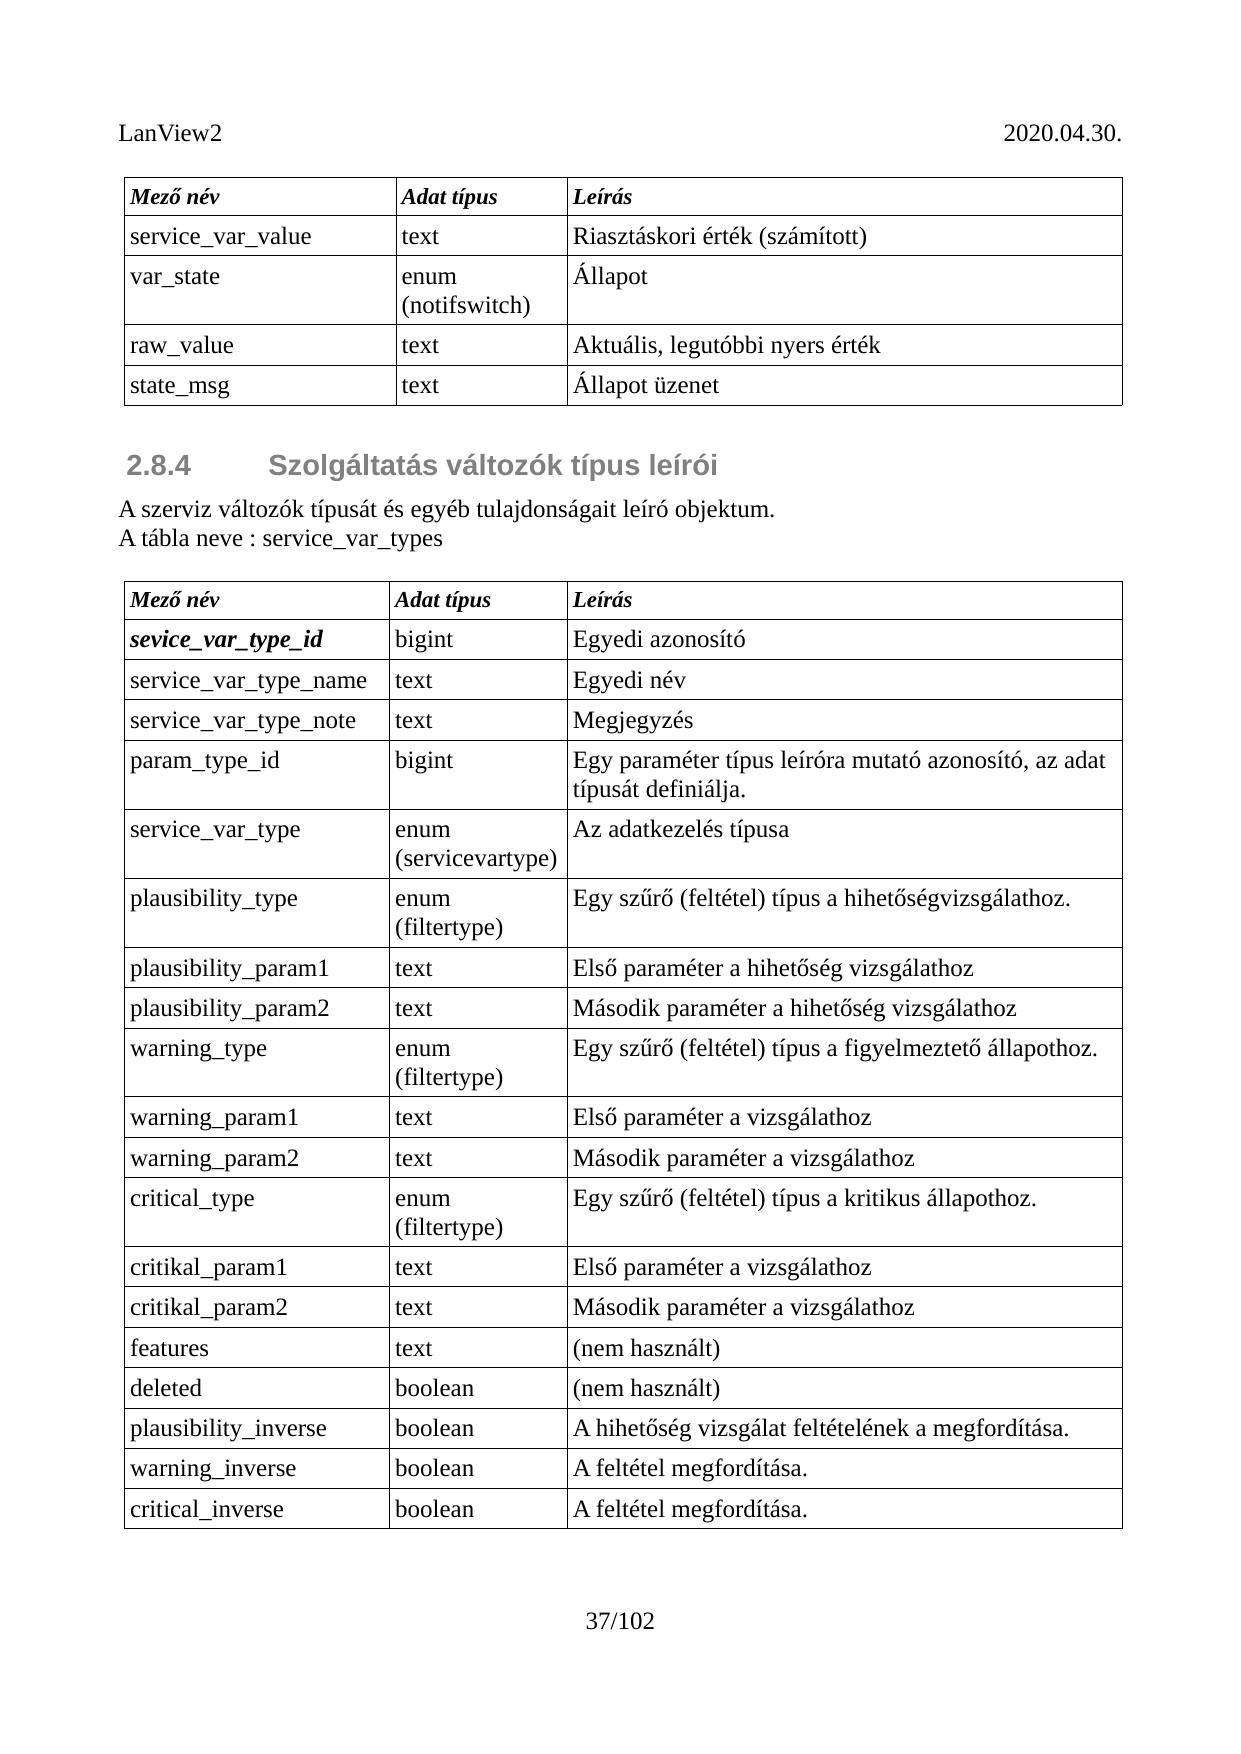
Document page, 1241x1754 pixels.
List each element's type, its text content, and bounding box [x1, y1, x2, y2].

table_cell service_var_type_note [125, 700, 389, 739]
table_cell Aktuális, legutóbbi nyers érték [568, 325, 1122, 365]
table_cell warning_param2 [125, 1138, 389, 1177]
table_cell Egy szűrő (feltétel) típus a figyelmeztető állapothoz. [568, 1029, 1122, 1096]
table_cell warning_inverse [125, 1449, 389, 1488]
table_cell bigint [390, 741, 567, 809]
table_cell text [397, 216, 567, 255]
table_header Leírás [568, 582, 1122, 619]
table_cell enum (filtertype) [390, 1178, 567, 1246]
table_cell warning_param1 [125, 1097, 389, 1137]
table_cell Egyedi név [568, 660, 1122, 699]
table_cell state_msg [125, 366, 396, 405]
table_header Leírás [568, 178, 1122, 215]
table_header Mező név [125, 582, 389, 619]
table_cell Egy paraméter típus leíróra mutató azonosító, az adat típusát definiálja. [568, 741, 1122, 809]
table_cell text [390, 1328, 567, 1367]
table_cell plausibility_inverse [125, 1409, 389, 1448]
table_cell Első paraméter a hihetőség vizsgálathoz [568, 948, 1122, 987]
table_cell A feltétel megfordítása. [568, 1489, 1122, 1528]
table_cell Egyedi azonosító [568, 620, 1122, 659]
table_cell deleted [125, 1368, 389, 1407]
table_cell Egy szűrő (feltétel) típus a hihetőségvizsgálathoz. [568, 879, 1122, 947]
table_cell boolean [390, 1368, 567, 1407]
table_cell text [390, 660, 567, 699]
table_cell Egy szűrő (feltétel) típus a kritikus állapothoz. [568, 1178, 1122, 1246]
table_cell boolean [390, 1489, 567, 1528]
table_cell text [390, 1097, 567, 1137]
table_cell critikal_param1 [125, 1247, 389, 1286]
table_cell enum (servicevartype) [390, 810, 567, 878]
table_cell boolean [390, 1409, 567, 1448]
table_cell (nem használt) [568, 1328, 1122, 1367]
table_header Adat típus [397, 178, 567, 215]
table_cell warning_type [125, 1029, 389, 1096]
table_cell Megjegyzés [568, 700, 1122, 739]
text A szerviz változók típusát és egyéb tulajdonságait leíró objektum. [118, 494, 1122, 523]
table_cell Második paraméter a hihetőség vizsgálathoz [568, 988, 1122, 1027]
table_cell A feltétel megfordítása. [568, 1449, 1122, 1488]
table_cell param_type_id [125, 741, 389, 809]
table_cell Első paraméter a vizsgálathoz [568, 1247, 1122, 1286]
table_cell text [390, 1138, 567, 1177]
table_cell A hihetőség vizsgálat feltételének a megfordítása. [568, 1409, 1122, 1448]
table_cell bigint [390, 620, 567, 659]
table_cell service_var_type [125, 810, 389, 878]
table_cell enum (notifswitch) [397, 256, 567, 324]
table_cell text [397, 325, 567, 365]
table_cell critikal_param2 [125, 1287, 389, 1327]
table_cell Állapot [568, 256, 1122, 324]
table_cell enum (filtertype) [390, 1029, 567, 1096]
table_cell plausibility_param2 [125, 988, 389, 1027]
table_cell text [390, 1287, 567, 1327]
table_cell text [397, 366, 567, 405]
table_cell plausibility_param1 [125, 948, 389, 987]
table_cell raw_value [125, 325, 396, 365]
table_cell features [125, 1328, 389, 1367]
table_cell boolean [390, 1449, 567, 1488]
table_cell Második paraméter a vizsgálathoz [568, 1287, 1122, 1327]
subtitle Szolgáltatás változók típus leírói [118, 448, 1122, 482]
table_cell enum (filtertype) [390, 879, 567, 947]
table_cell text [390, 1247, 567, 1286]
table_header Mező név [125, 178, 396, 215]
table_cell Riasztáskori érték (számított) [568, 216, 1122, 255]
table_cell Az adatkezelés típusa [568, 810, 1122, 878]
table_cell text [390, 948, 567, 987]
table_cell Állapot üzenet [568, 366, 1122, 405]
table_cell critical_inverse [125, 1489, 389, 1528]
table_cell service_var_value [125, 216, 396, 255]
table_cell text [390, 700, 567, 739]
table_header Adat típus [390, 582, 567, 619]
table_cell text [390, 988, 567, 1027]
table_cell plausibility_type [125, 879, 389, 947]
table_cell Első paraméter a vizsgálathoz [568, 1097, 1122, 1137]
table_cell service_var_type_name [125, 660, 389, 699]
table_cell var_state [125, 256, 396, 324]
table_cell Második paraméter a vizsgálathoz [568, 1138, 1122, 1177]
text A tábla neve : service_var_types [118, 523, 1122, 552]
table_cell (nem használt) [568, 1368, 1122, 1407]
table_cell critical_type [125, 1178, 389, 1246]
table_cell sevice_var_type_id [125, 620, 389, 659]
